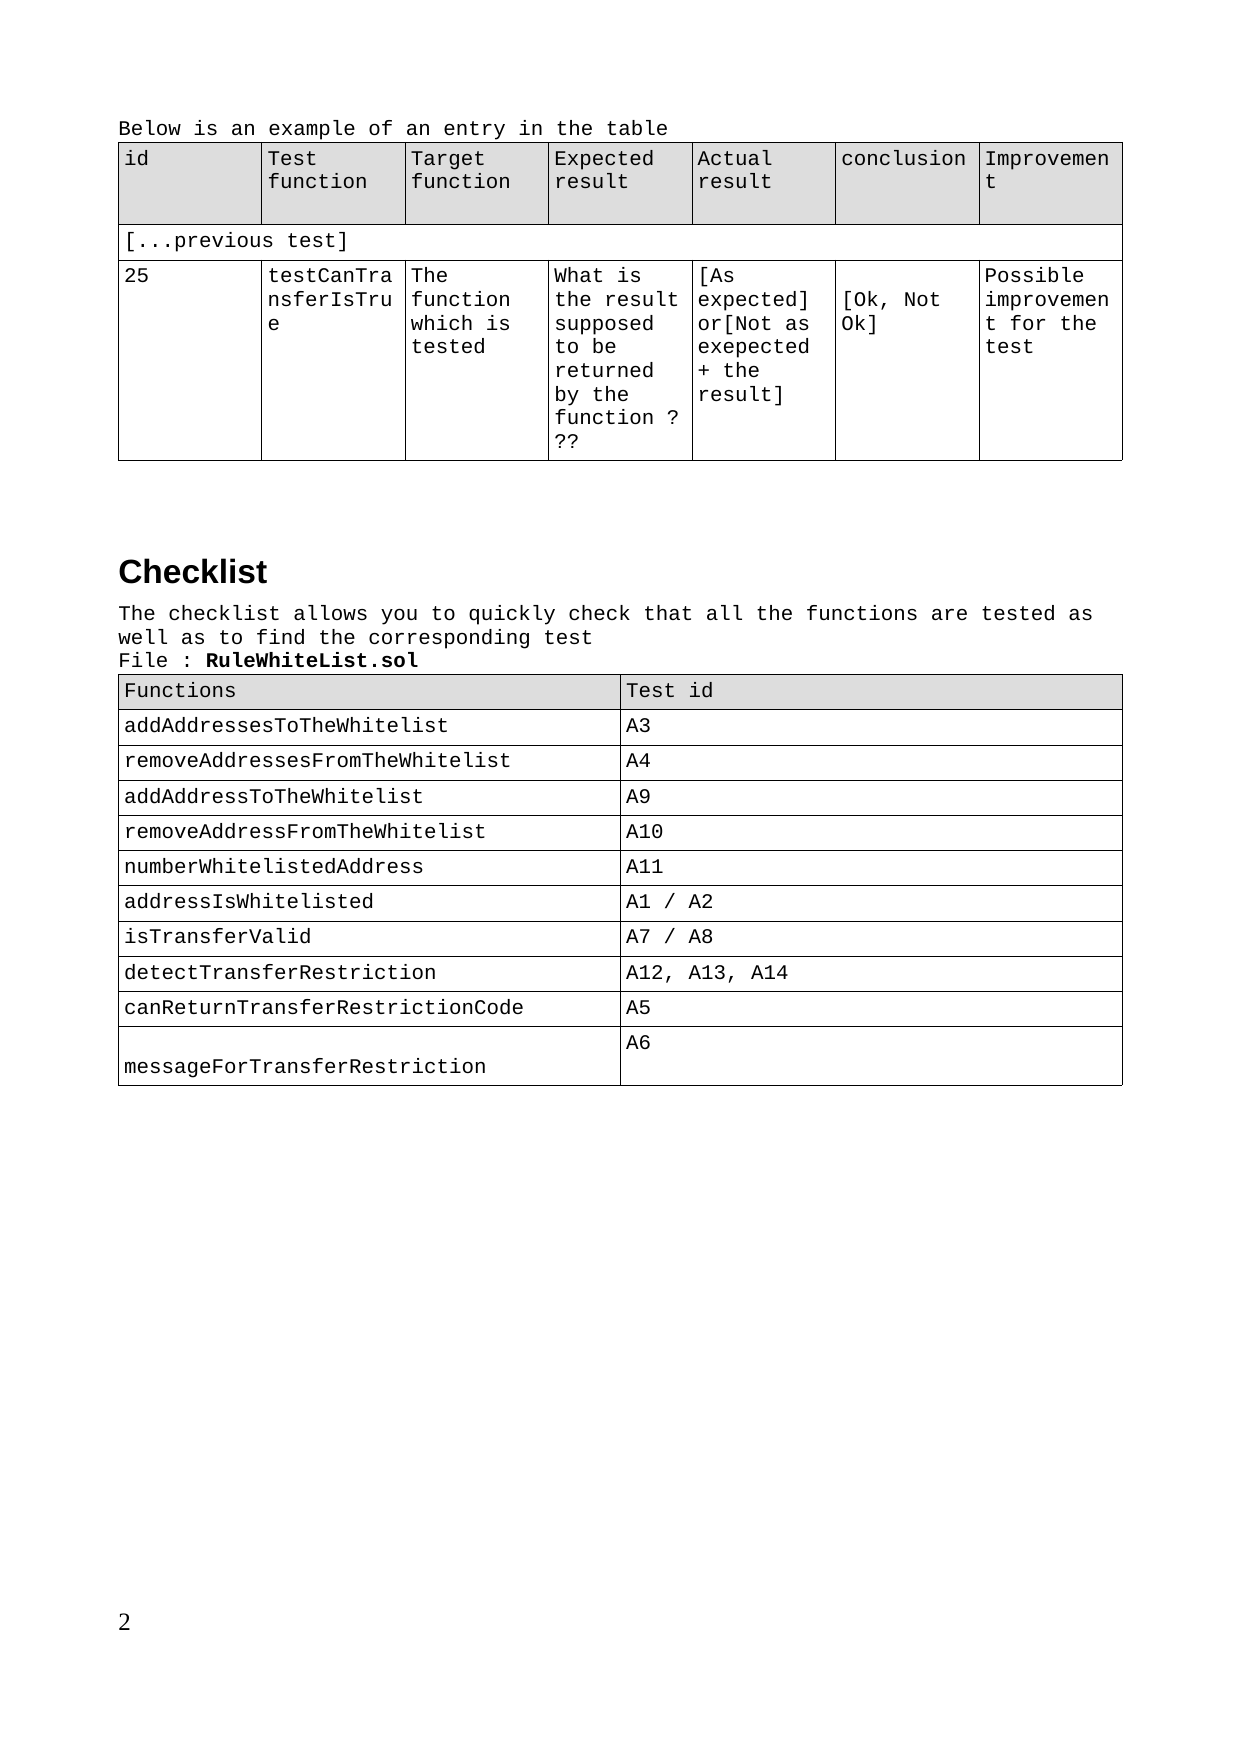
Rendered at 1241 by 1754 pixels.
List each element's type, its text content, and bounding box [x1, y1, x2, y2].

table_cell A10 [621, 816, 1122, 850]
text The checklist allows you to quickly check that all the functions are tested as well as to find the corresponding test [118, 603, 1122, 651]
table_cell removeAddressesFromTheWhitelist [119, 746, 620, 780]
table_cell A5 [621, 992, 1122, 1026]
table_header Test function [262, 143, 405, 224]
table_cell A1 / A2 [621, 886, 1122, 921]
table_cell A3 [621, 710, 1122, 744]
table_cell removeAddressFromTheWhitelist [119, 816, 620, 850]
table_cell [Ok, Not Ok] [836, 261, 979, 460]
table_header id [119, 143, 261, 224]
table_cell A7 / A8 [621, 922, 1122, 956]
table_cell testCanTransferIsTrue [262, 261, 405, 460]
table_header Test id [621, 675, 1122, 709]
table_header Expected result [549, 143, 692, 224]
table_cell Possible improvement for the test [980, 261, 1122, 460]
text File : RuleWhiteList.sol [118, 651, 1122, 674]
table_cell addAddressToTheWhitelist [119, 781, 620, 815]
table_cell A12, A13, A14 [621, 957, 1122, 991]
table_cell detectTransferRestriction [119, 957, 620, 991]
table_cell isTransferValid [119, 922, 620, 956]
table_cell addressIsWhitelisted [119, 886, 620, 921]
table_cell The function which is tested [406, 261, 548, 460]
table_cell A6 [621, 1027, 1122, 1085]
table_cell canReturnTransferRestrictionCode [119, 992, 620, 1026]
table_cell A11 [621, 851, 1122, 885]
table_header Actual result [693, 143, 835, 224]
text Below is an example of an entry in the table [118, 118, 1122, 142]
table_cell messageForTransferRestriction [119, 1027, 620, 1085]
table_cell numberWhitelistedAddress [119, 851, 620, 885]
table_header conclusion [836, 143, 979, 224]
table_cell [...previous test] [119, 225, 1122, 259]
table_cell 25 [119, 261, 261, 460]
table_cell What is the result supposed to be returned by the function ??? [549, 261, 692, 460]
table_cell addAddressesToTheWhitelist [119, 710, 620, 744]
table_header Target function [406, 143, 548, 224]
table_header Functions [119, 675, 620, 709]
table_cell A4 [621, 746, 1122, 780]
table_cell [As expected] or[Not as exepected + the result] [693, 261, 835, 460]
table_header Improvement [980, 143, 1122, 224]
table_cell A9 [621, 781, 1122, 815]
subtitle Checklist [118, 552, 1122, 591]
